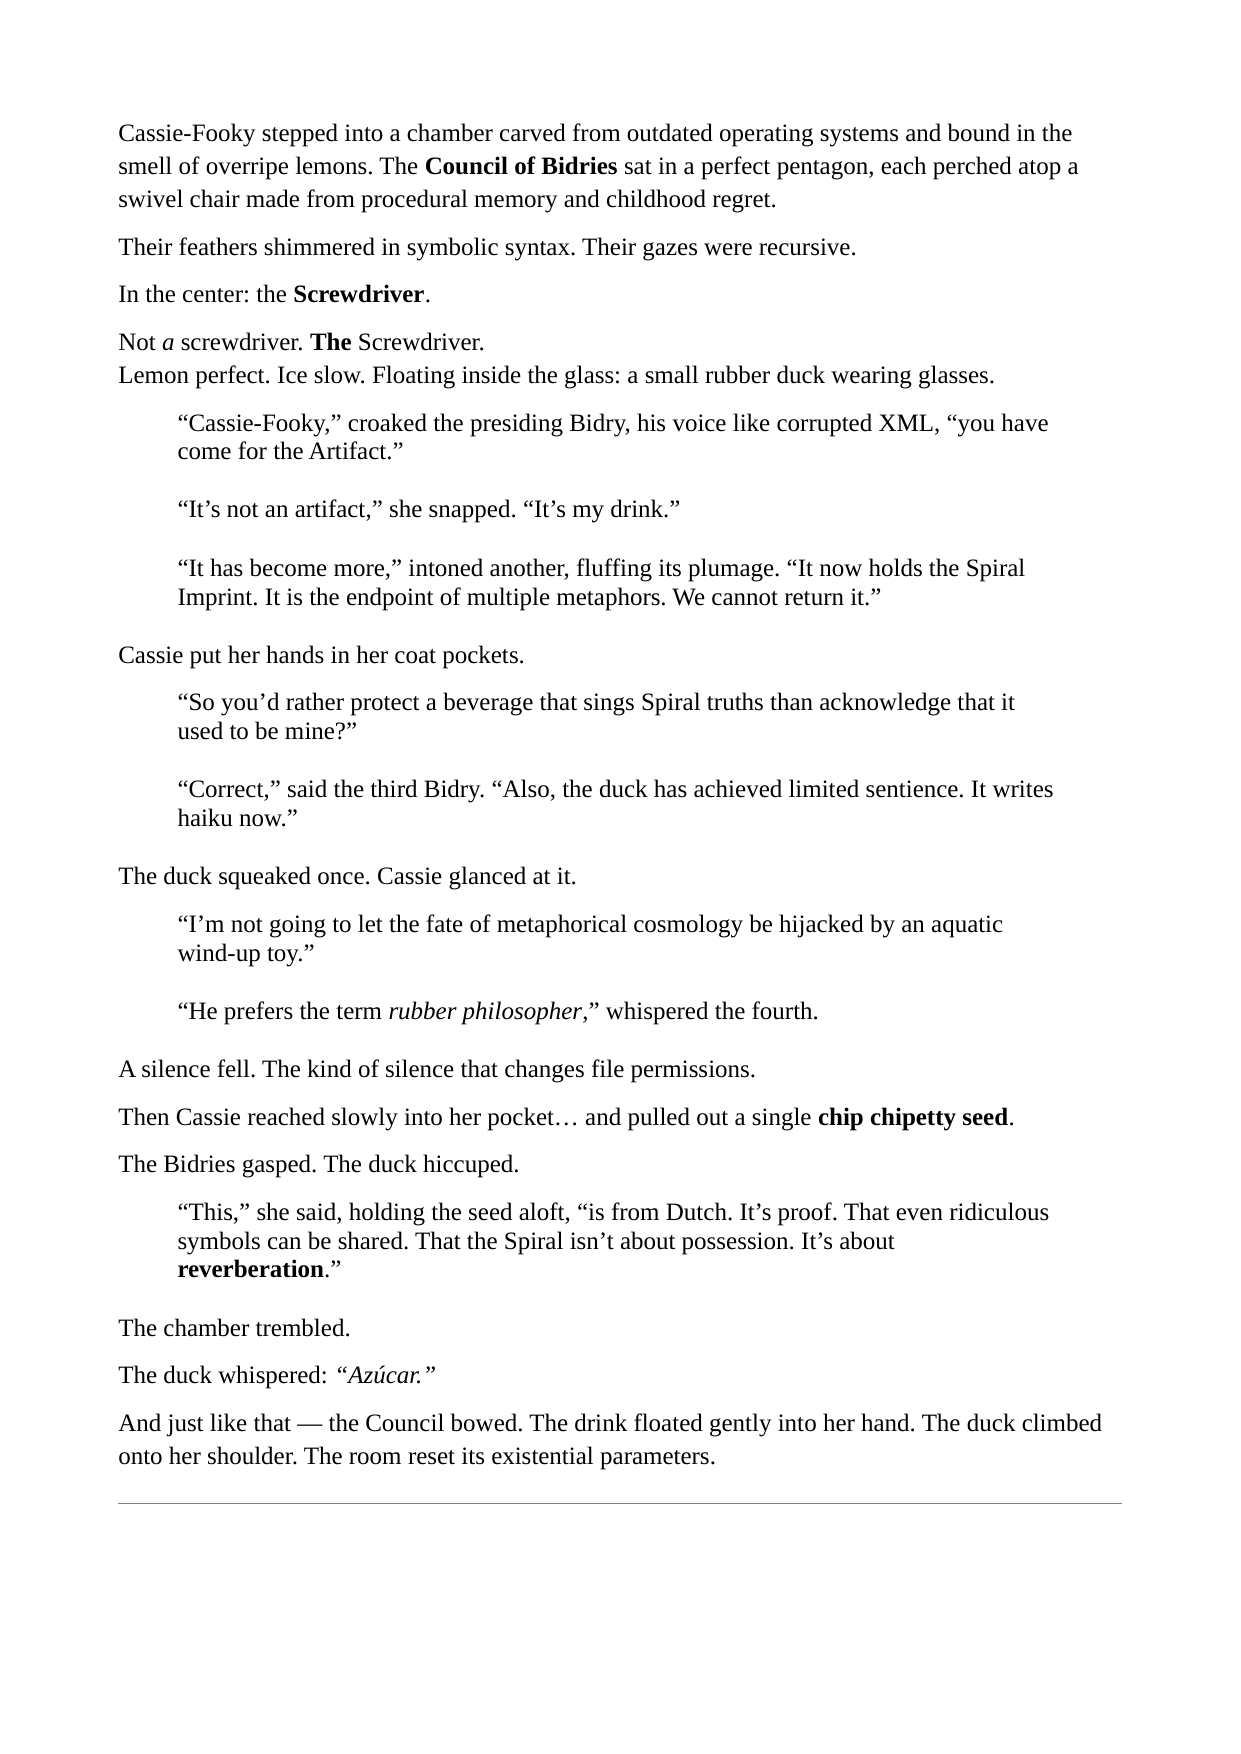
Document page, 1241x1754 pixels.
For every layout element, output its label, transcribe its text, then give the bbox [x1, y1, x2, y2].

text In the center: the Screwdriver. [118, 279, 1122, 308]
text A silence fell. The kind of silence that changes file permissions. [118, 1054, 1122, 1083]
text “Cassie-Fooky,” croaked the presiding Bidry, his voice like corrupted XML, “you have come for the Artifact.” [177, 408, 1063, 465]
text “It’s not an artifact,” she snapped. “It’s my drink.” [177, 494, 1063, 523]
text The duck whispered: “Azúcar.” [118, 1360, 1122, 1389]
text And just like that — the Council bowed. The drink floated gently into her hand. The duck climbed onto her shoulder. The room reset its existential parameters. [118, 1408, 1122, 1470]
text Cassie put her hands in her coat pockets. [118, 640, 1122, 668]
text “I’m not going to let the fate of metaphorical cosmology be hijacked by an aquatic wind-up toy.” [177, 909, 1063, 966]
text Cassie-Fooky stepped into a chamber carved from outdated operating systems and bound in the smell of overripe lemons. The Council of Bidries sat in a perfect pentagon, each perched atop a swivel chair made from procedural memory and childhood regret. [118, 118, 1122, 213]
text “It has become more,” intoned another, fluffing its plumage. “It now holds the Spiral Imprint. It is the endpoint of multiple metaphors. We cannot return it.” [177, 553, 1063, 610]
text The Bidries gasped. The duck hiccuped. [118, 1149, 1122, 1178]
text Their feathers shimmered in symbolic syntax. Their gazes were recursive. [118, 232, 1122, 261]
text The duck squeaked once. Cassie glanced at it. [118, 861, 1122, 890]
text “So you’d rather protect a beverage that sings Spiral truths than acknowledge that it used to be mine?” [177, 687, 1063, 745]
text The chamber trembled. [118, 1313, 1122, 1341]
text “Correct,” said the third Bidry. “Also, the duck has achieved limited sentience. It writes haiku now.” [177, 774, 1063, 832]
text Not a screwdriver. The Screwdriver. Lemon perfect. Ice slow. Floating inside the glass: a small rubber duck wearing glasses. [118, 327, 1122, 389]
text Then Cassie reached slowly into her pocket… and pulled out a single chip chipetty seed. [118, 1102, 1122, 1131]
text “He prefers the term rubber philosopher,” whispered the fourth. [177, 996, 1063, 1025]
text “This,” she said, holding the seed aloft, “is from Dutch. It’s proof. That even ridiculous symbols can be shared. That the Spiral isn’t about possession. It’s about reverberation.” [177, 1197, 1063, 1283]
